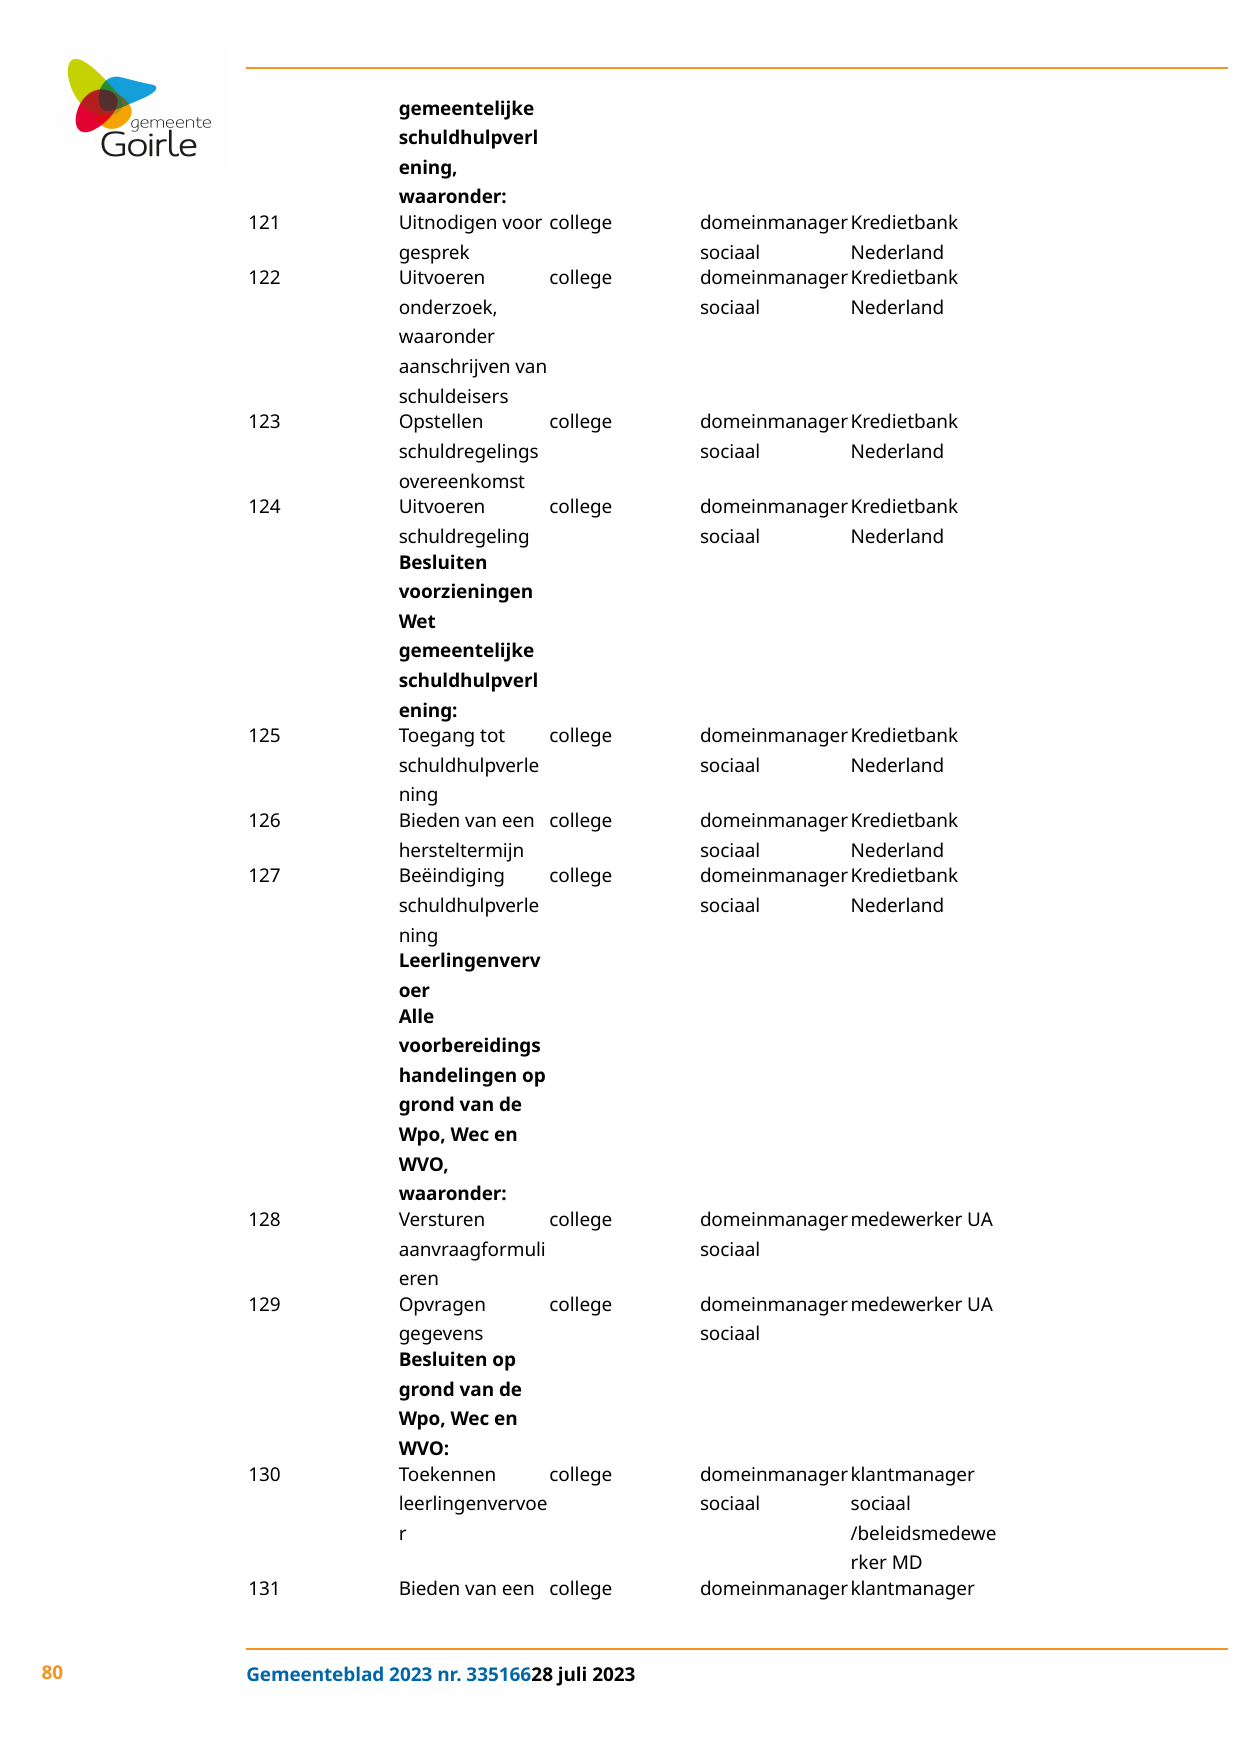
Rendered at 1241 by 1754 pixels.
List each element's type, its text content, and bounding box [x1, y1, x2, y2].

table_cell [850, 948, 1001, 1003]
table_cell Toegang tot schuldhulpverlening [399, 723, 549, 807]
table_cell 130 [248, 1461, 398, 1575]
table_cell Kredietbank Nederland [850, 265, 1001, 409]
table_cell college [549, 1206, 700, 1291]
table_cell gemeentelijke schuldhulpverlening, waaronder: [399, 95, 549, 209]
table_cell domeinmanager sociaal [700, 863, 850, 948]
table_cell [850, 95, 1001, 209]
table_cell 123 [248, 409, 398, 493]
table_cell Uitvoeren schuldregeling [399, 494, 549, 549]
table_cell [1001, 265, 1152, 409]
table_cell domeinmanager sociaal [700, 1291, 850, 1346]
table_cell Alle voorbereidingshandelingen op grond van de Wpo, Wec en WVO, waaronder: [399, 1003, 549, 1206]
table_cell [1001, 723, 1152, 807]
table_cell Bieden van een hersteltermijn [399, 808, 549, 863]
table_cell [549, 1003, 700, 1206]
table_cell 128 [248, 1206, 398, 1291]
table_cell 124 [248, 494, 398, 549]
table_cell klantmanager sociaal /beleidsmedewerker MD [850, 1461, 1001, 1575]
table_cell Kredietbank Nederland [850, 808, 1001, 863]
table_cell Opvragen gegevens [399, 1291, 549, 1346]
table_cell [248, 95, 398, 209]
table_cell Uitvoeren onderzoek, waaronder aanschrijven van schuldeisers [399, 265, 549, 409]
table_cell [1001, 409, 1152, 493]
table_cell Kredietbank Nederland [850, 409, 1001, 493]
table_cell college [549, 863, 700, 948]
table_cell [1001, 1003, 1152, 1206]
table_cell domeinmanager sociaal [700, 1206, 850, 1291]
table_cell Kredietbank Nederland [850, 209, 1001, 264]
table_cell domeinmanager sociaal [700, 1461, 850, 1575]
table_cell medewerker UA [850, 1206, 1001, 1291]
table_cell [700, 549, 850, 722]
table_cell domeinmanager [700, 1575, 850, 1601]
table_cell Kredietbank Nederland [850, 863, 1001, 948]
table_cell Toekennen leerlingenvervoer [399, 1461, 549, 1575]
table_cell Uitnodigen voor gesprek [399, 209, 549, 264]
table_cell [700, 1346, 850, 1461]
table_cell Opstellen schuldregelingsovereenkomst [399, 409, 549, 493]
table_cell 131 [248, 1575, 398, 1601]
table_cell 126 [248, 808, 398, 863]
table_cell 129 [248, 1291, 398, 1346]
table_cell Kredietbank Nederland [850, 494, 1001, 549]
table_cell [549, 549, 700, 722]
table_cell medewerker UA [850, 1291, 1001, 1346]
table_cell [1001, 549, 1152, 722]
table_cell [549, 1346, 700, 1461]
table_cell [1001, 1346, 1152, 1461]
picture [41, 47, 231, 172]
table_cell [850, 1003, 1001, 1206]
table_cell domeinmanager sociaal [700, 265, 850, 409]
table_cell college [549, 409, 700, 493]
table_cell domeinmanager sociaal [700, 808, 850, 863]
table_cell [1001, 808, 1152, 863]
table_cell 121 [248, 209, 398, 264]
table_cell [700, 1003, 850, 1206]
table_cell [248, 549, 398, 722]
table_cell college [549, 808, 700, 863]
table_cell 127 [248, 863, 398, 948]
table_cell domeinmanager sociaal [700, 409, 850, 493]
table_cell [850, 1346, 1001, 1461]
table_cell klantmanager [850, 1575, 1001, 1601]
table_cell college [549, 209, 700, 264]
table_cell [1001, 1461, 1152, 1575]
table_cell college [549, 1575, 700, 1601]
table_cell college [549, 1461, 700, 1575]
table_cell [850, 549, 1001, 722]
table_cell domeinmanager sociaal [700, 209, 850, 264]
table_cell Besluiten op grond van de Wpo, Wec en WVO: [399, 1346, 549, 1461]
table_cell Bieden van een [399, 1575, 549, 1601]
table_cell Besluiten voorzieningen Wet gemeentelijke schuldhulpverlening: [399, 549, 549, 722]
table_cell college [549, 1291, 700, 1346]
table_cell [1001, 1206, 1152, 1291]
table_cell [1001, 863, 1152, 948]
table_cell [1001, 95, 1152, 209]
table_cell Versturen aanvraagformulieren [399, 1206, 549, 1291]
table_cell domeinmanager sociaal [700, 494, 850, 549]
table_cell [248, 948, 398, 1003]
table_cell [248, 1003, 398, 1206]
table_cell Kredietbank Nederland [850, 723, 1001, 807]
table_cell [700, 948, 850, 1003]
table_cell 122 [248, 265, 398, 409]
table_cell college [549, 265, 700, 409]
table_cell [549, 95, 700, 209]
table_cell Beëindiging schuldhulpverlening [399, 863, 549, 948]
table_cell [1001, 494, 1152, 549]
table_cell [1001, 1575, 1152, 1601]
table_cell college [549, 723, 700, 807]
table_cell [1001, 948, 1152, 1003]
table_cell domeinmanager sociaal [700, 723, 850, 807]
table_cell [700, 95, 850, 209]
table_cell [248, 1346, 398, 1461]
table_cell [549, 948, 700, 1003]
table_cell [1001, 1291, 1152, 1346]
table_cell Leerlingenvervoer [399, 948, 549, 1003]
table_cell college [549, 494, 700, 549]
table_cell [1001, 209, 1152, 264]
table_cell 125 [248, 723, 398, 807]
